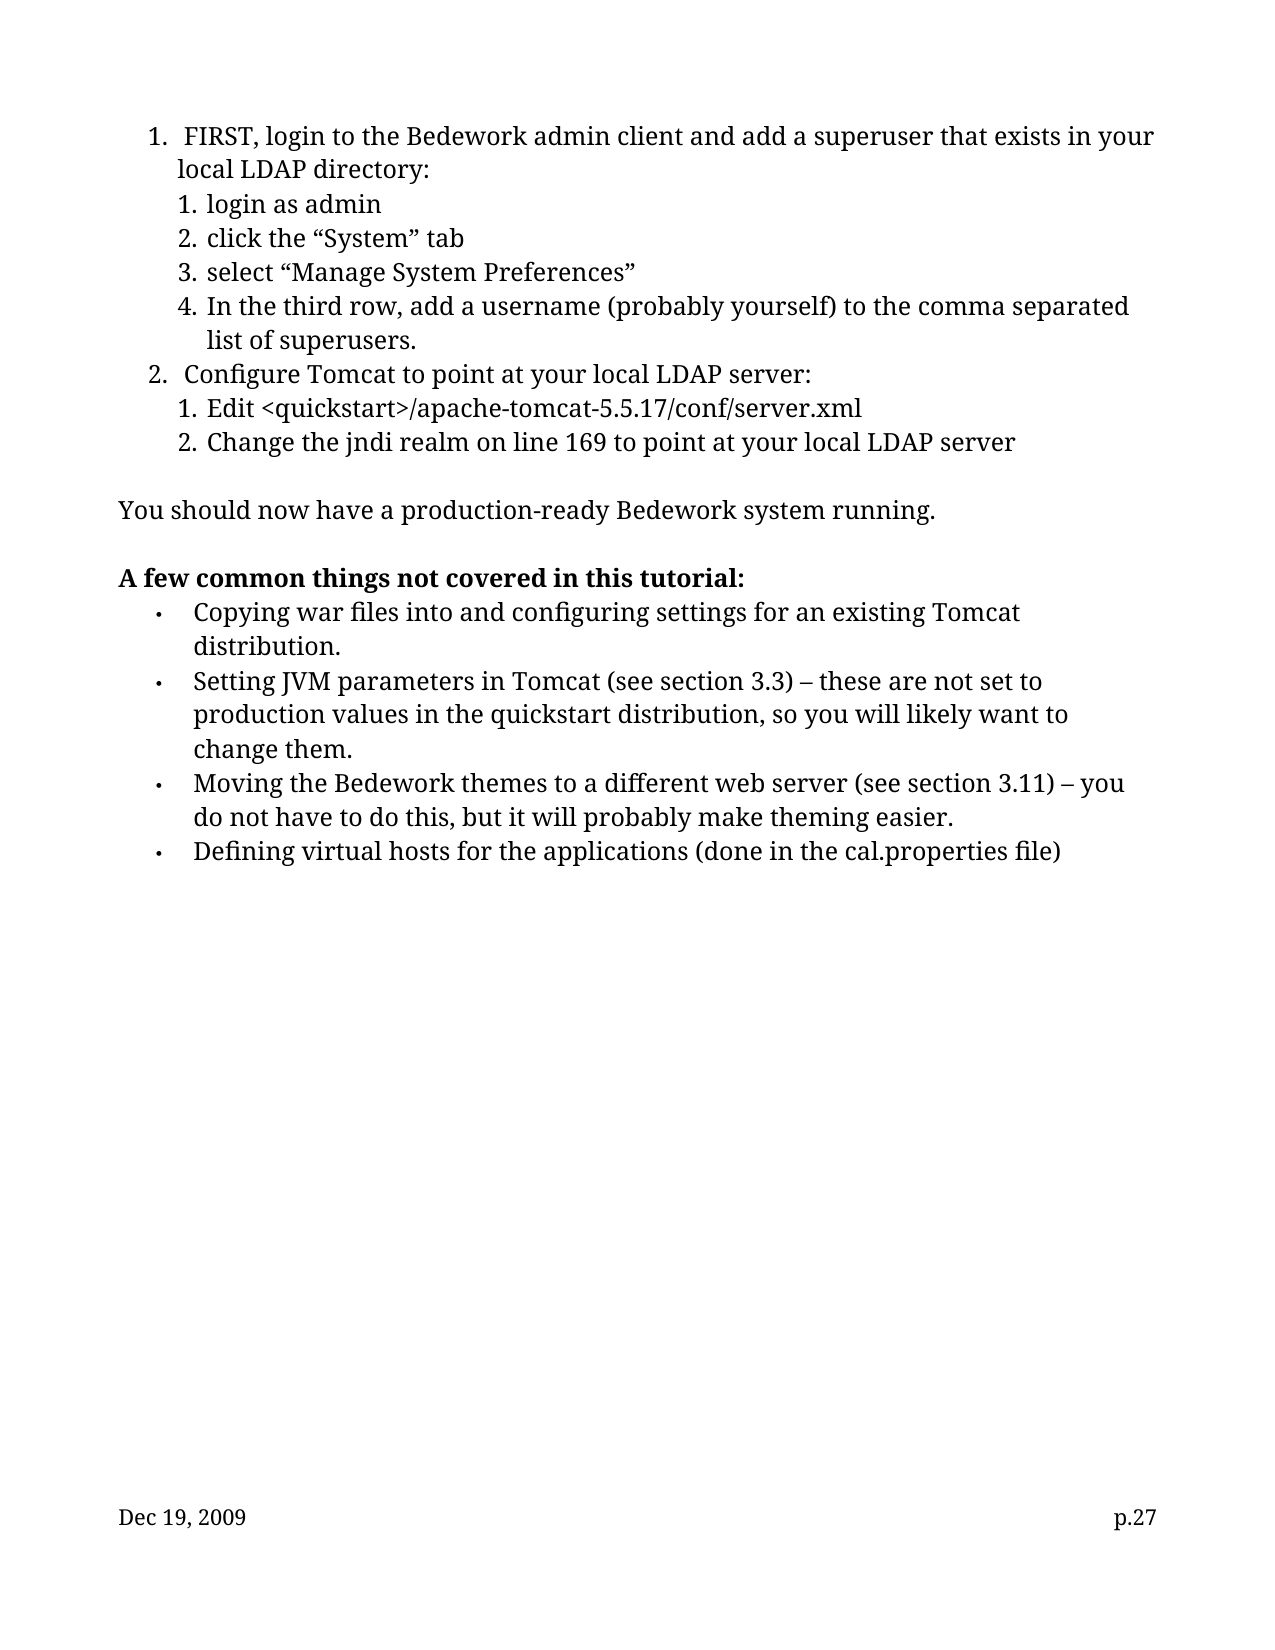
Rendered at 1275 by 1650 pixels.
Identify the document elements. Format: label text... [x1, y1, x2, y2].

list login as admin [177, 186, 1157, 220]
list Configure Tomcat to point at your local LDAP server: [148, 357, 1157, 391]
list Change the jndi realm on line 169 to point at your local LDAP server [177, 425, 1157, 459]
list Moving the Bedework themes to a different web server (see section 3.11) – you do not have to do this, but it will probably make theming easier. [156, 765, 1157, 833]
text You should now have a production-ready Bedework system running. [118, 493, 1157, 527]
list click the “System” tab [177, 220, 1157, 254]
list Copying war files into and configuring settings for an existing Tomcat distribution. [156, 595, 1157, 663]
list FIRST, login to the Bedework admin client and add a superuser that exists in your local LDAP directory: [148, 118, 1157, 186]
list Defining virtual hosts for the applications (done in the cal.properties file) [156, 833, 1157, 867]
list In the third row, add a username (probably yourself) to the comma separated list of superusers. [177, 288, 1157, 357]
list Edit <quickstart>/apache-tomcat-5.5.17/conf/server.xml [177, 391, 1157, 425]
text A few common things not covered in this tutorial: [118, 561, 1157, 595]
list select “Manage System Preferences” [177, 254, 1157, 288]
list Setting JVM parameters in Tomcat (see section 3.3) – these are not set to production values in the quickstart distribution, so you will likely want to change them. [156, 663, 1157, 765]
